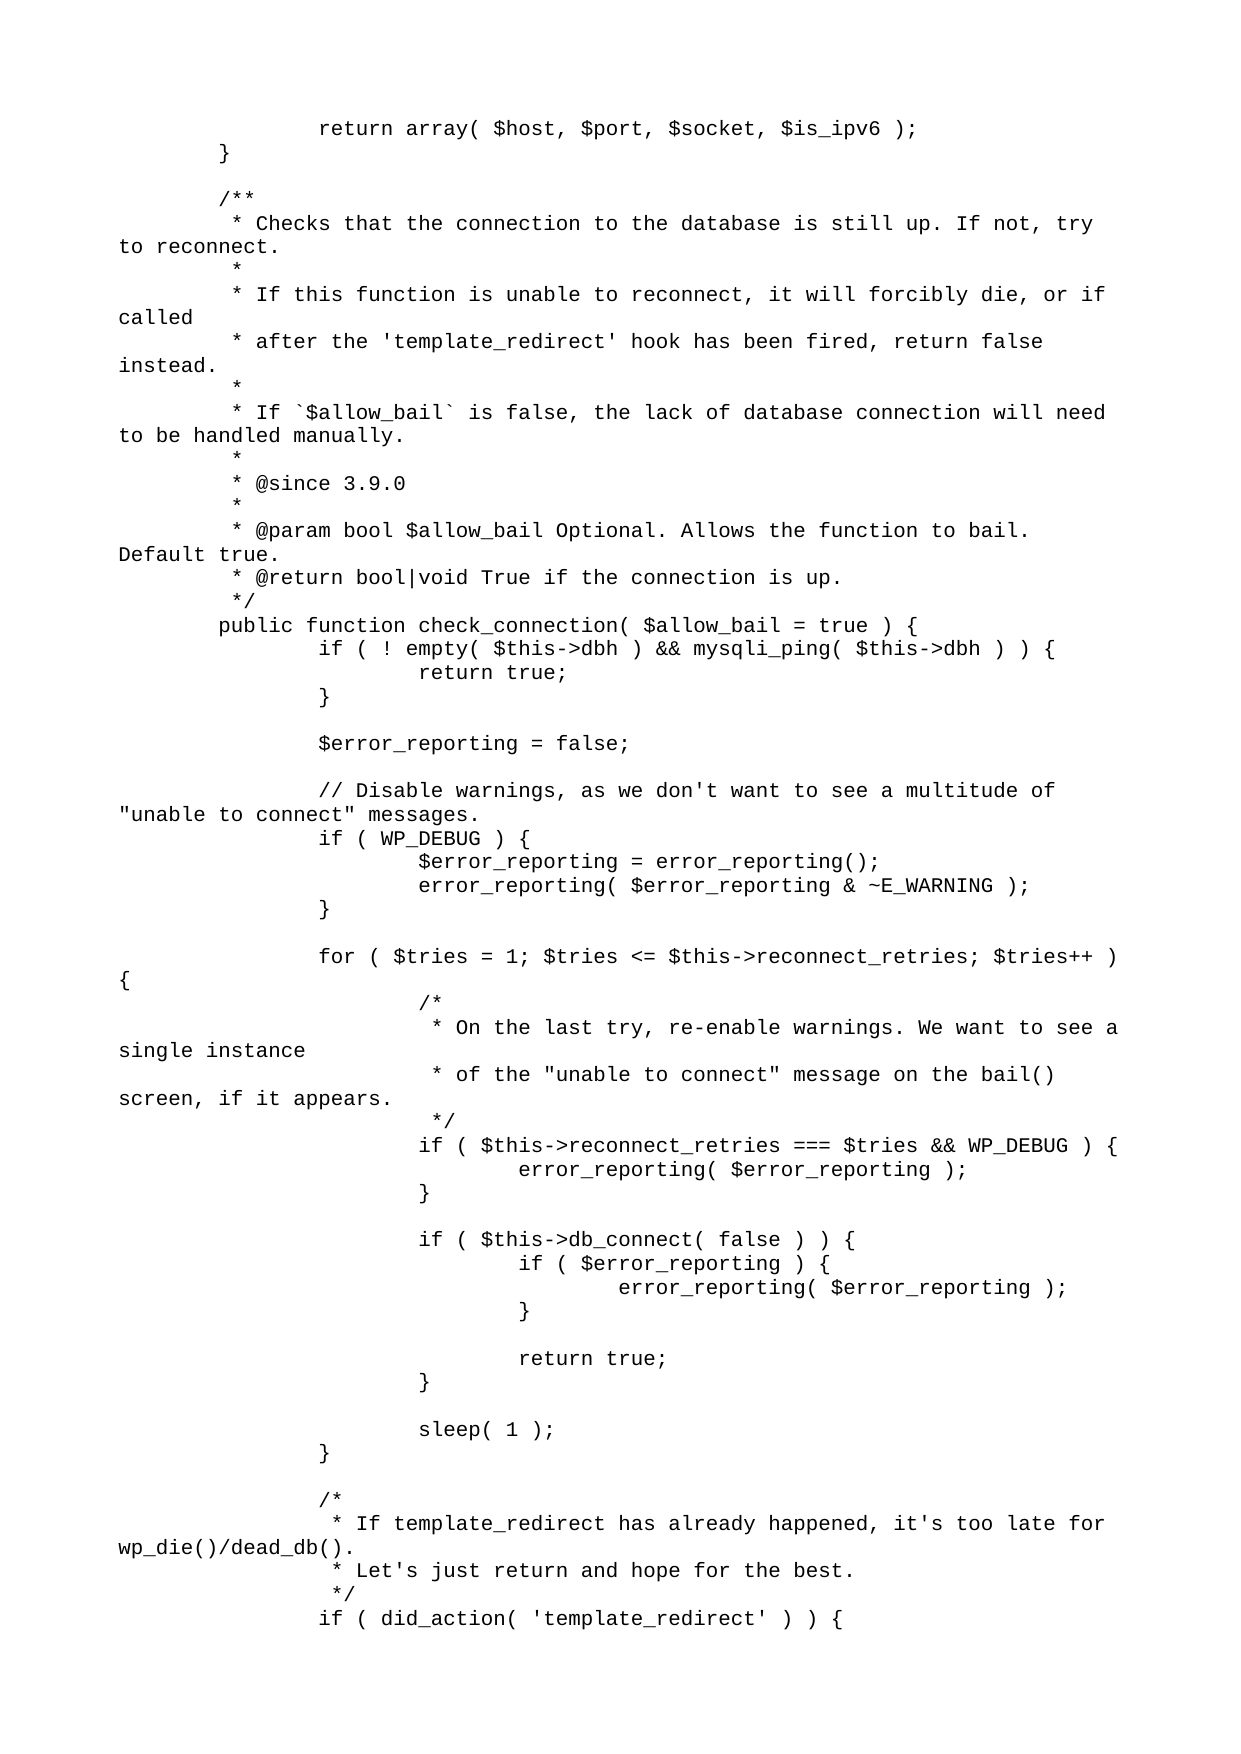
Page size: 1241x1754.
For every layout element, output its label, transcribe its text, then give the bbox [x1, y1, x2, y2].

text } [118, 686, 1122, 709]
text error_reporting( $error_reporting ); [118, 1158, 1122, 1182]
text } [118, 1371, 1122, 1395]
text if ( $error_reporting ) { [118, 1253, 1122, 1277]
text } [118, 1442, 1122, 1466]
text if ( did_action( 'template_redirect' ) ) { [118, 1608, 1122, 1631]
text // Disable warnings, as we don't want to see a multitude of "unable to connect" messages. [118, 780, 1122, 827]
text if ( WP_DEBUG ) { [118, 827, 1122, 851]
text return true; [118, 1348, 1122, 1371]
text sleep( 1 ); [118, 1419, 1122, 1442]
text * [118, 378, 1122, 402]
text * [118, 449, 1122, 473]
text for ( $tries = 1; $tries <= $this->reconnect_retries; $tries++ ) { [118, 946, 1122, 993]
text * If template_redirect has already happened, it's too late for wp_die()/dead_db(). [118, 1513, 1122, 1561]
text * @return bool|void True if the connection is up. [118, 567, 1122, 591]
text /** [118, 189, 1122, 213]
text * Let's just return and hope for the best. [118, 1561, 1122, 1584]
text * @param bool $allow_bail Optional. Allows the function to bail. Default true. [118, 520, 1122, 567]
text */ [118, 1584, 1122, 1608]
text } [118, 1182, 1122, 1206]
text } [118, 142, 1122, 165]
text if ( $this->reconnect_retries === $tries && WP_DEBUG ) { [118, 1135, 1122, 1158]
text public function check_connection( $allow_bail = true ) { [118, 615, 1122, 638]
text * If `$allow_bail` is false, the lack of database connection will need to be handled manually. [118, 402, 1122, 449]
text * of the "unable to connect" message on the bail() screen, if it appears. [118, 1064, 1122, 1111]
text } [118, 1300, 1122, 1324]
text * Checks that the connection to the database is still up. If not, try to reconnect. [118, 213, 1122, 260]
text $error_reporting = false; [118, 733, 1122, 757]
text /* [118, 993, 1122, 1017]
text error_reporting( $error_reporting & ~E_WARNING ); [118, 875, 1122, 898]
text */ [118, 591, 1122, 615]
text error_reporting( $error_reporting ); [118, 1277, 1122, 1300]
text * after the 'template_redirect' hook has been fired, return false instead. [118, 331, 1122, 378]
text if ( $this->db_connect( false ) ) { [118, 1229, 1122, 1253]
text $error_reporting = error_reporting(); [118, 851, 1122, 875]
text if ( ! empty( $this->dbh ) && mysqli_ping( $this->dbh ) ) { [118, 638, 1122, 662]
text * [118, 260, 1122, 284]
text * [118, 496, 1122, 520]
text * @since 3.9.0 [118, 473, 1122, 496]
text return array( $host, $port, $socket, $is_ipv6 ); [118, 118, 1122, 142]
text * On the last try, re-enable warnings. We want to see a single instance [118, 1017, 1122, 1064]
text } [118, 898, 1122, 922]
text return true; [118, 662, 1122, 686]
text /* [118, 1489, 1122, 1513]
text * If this function is unable to reconnect, it will forcibly die, or if called [118, 284, 1122, 331]
text */ [118, 1111, 1122, 1135]
